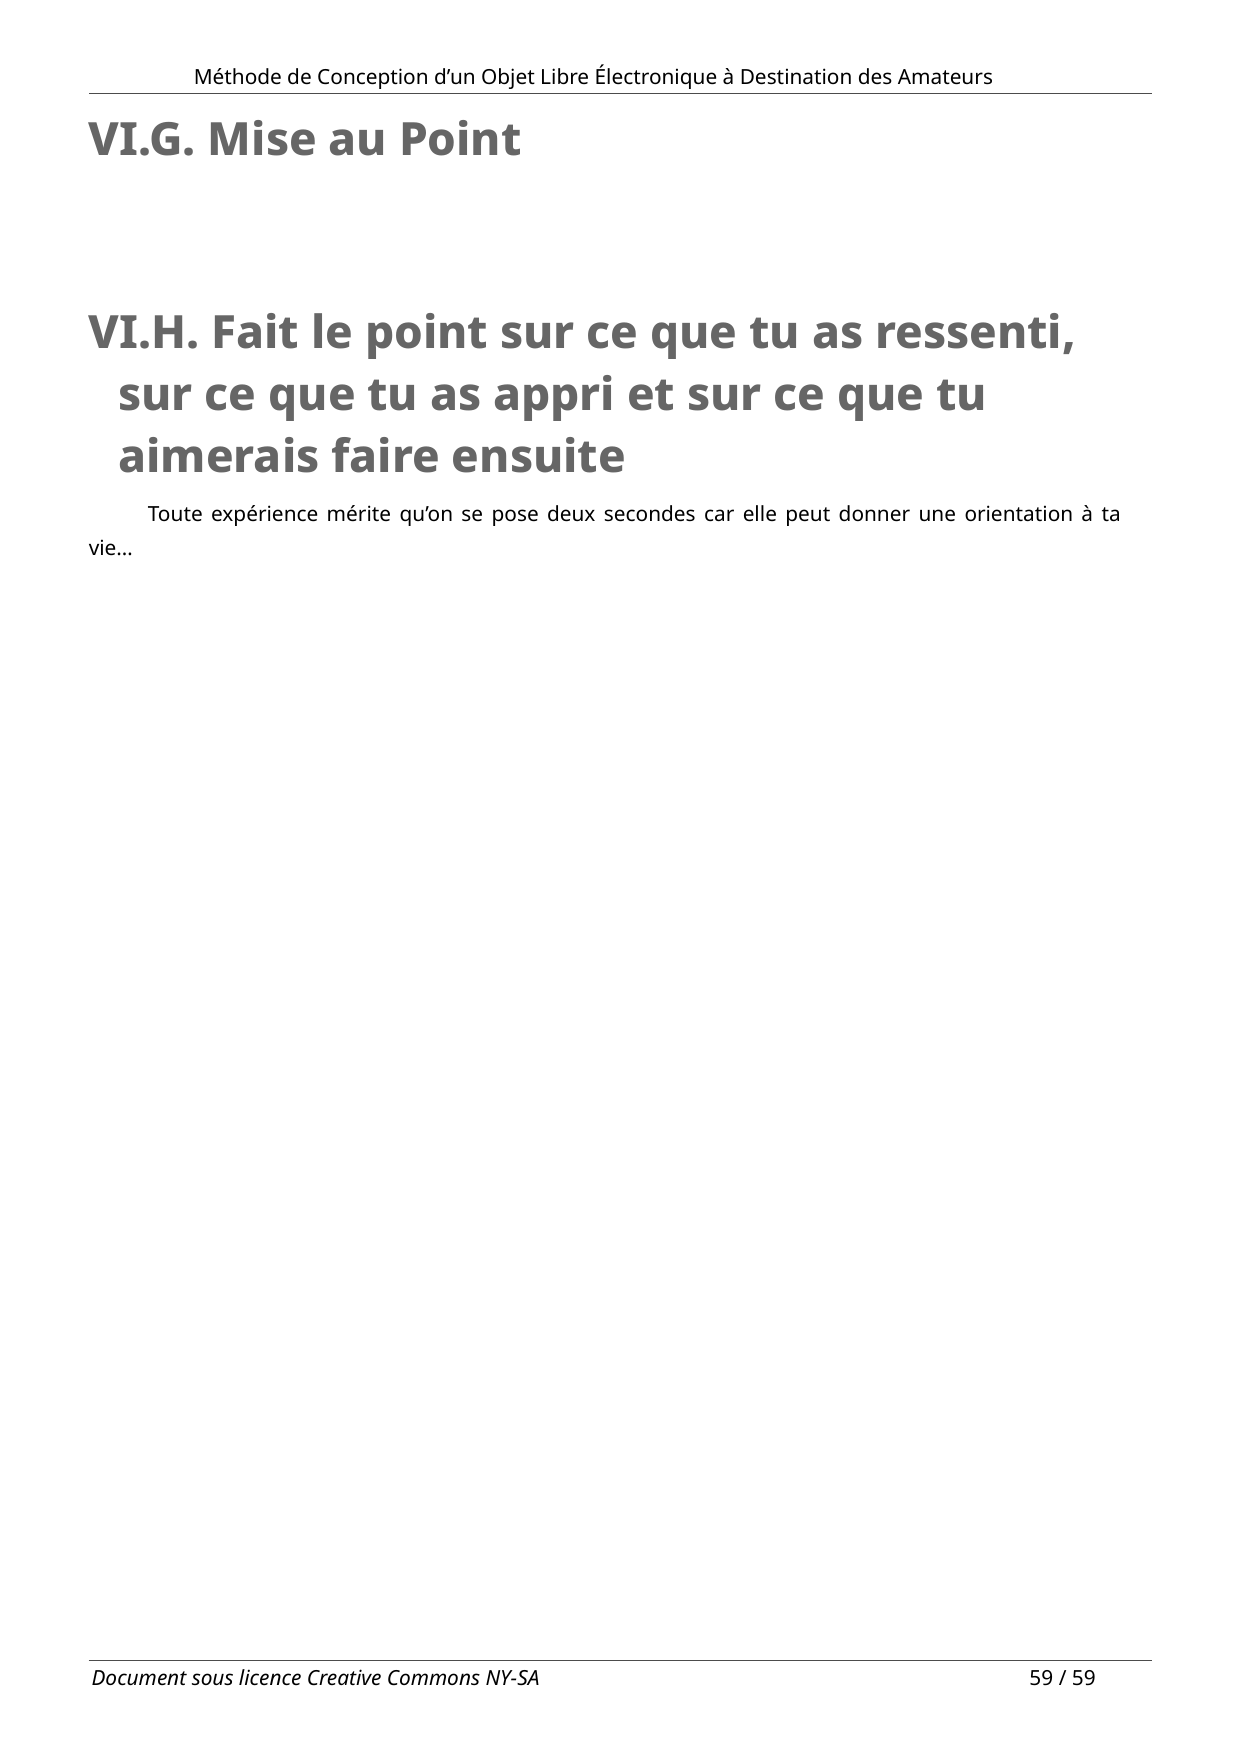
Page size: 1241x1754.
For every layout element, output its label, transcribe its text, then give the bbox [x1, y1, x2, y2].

text Toute expérience mérite qu’on se pose deux secondes car elle peut donner une orientation à ta vie… [88, 499, 1122, 561]
subtitle Mise au Point [88, 106, 1152, 168]
subtitle Fait le point sur ce que tu as ressenti, sur ce que tu as appri et sur ce que tu aimerais faire ensuite [88, 299, 1152, 486]
